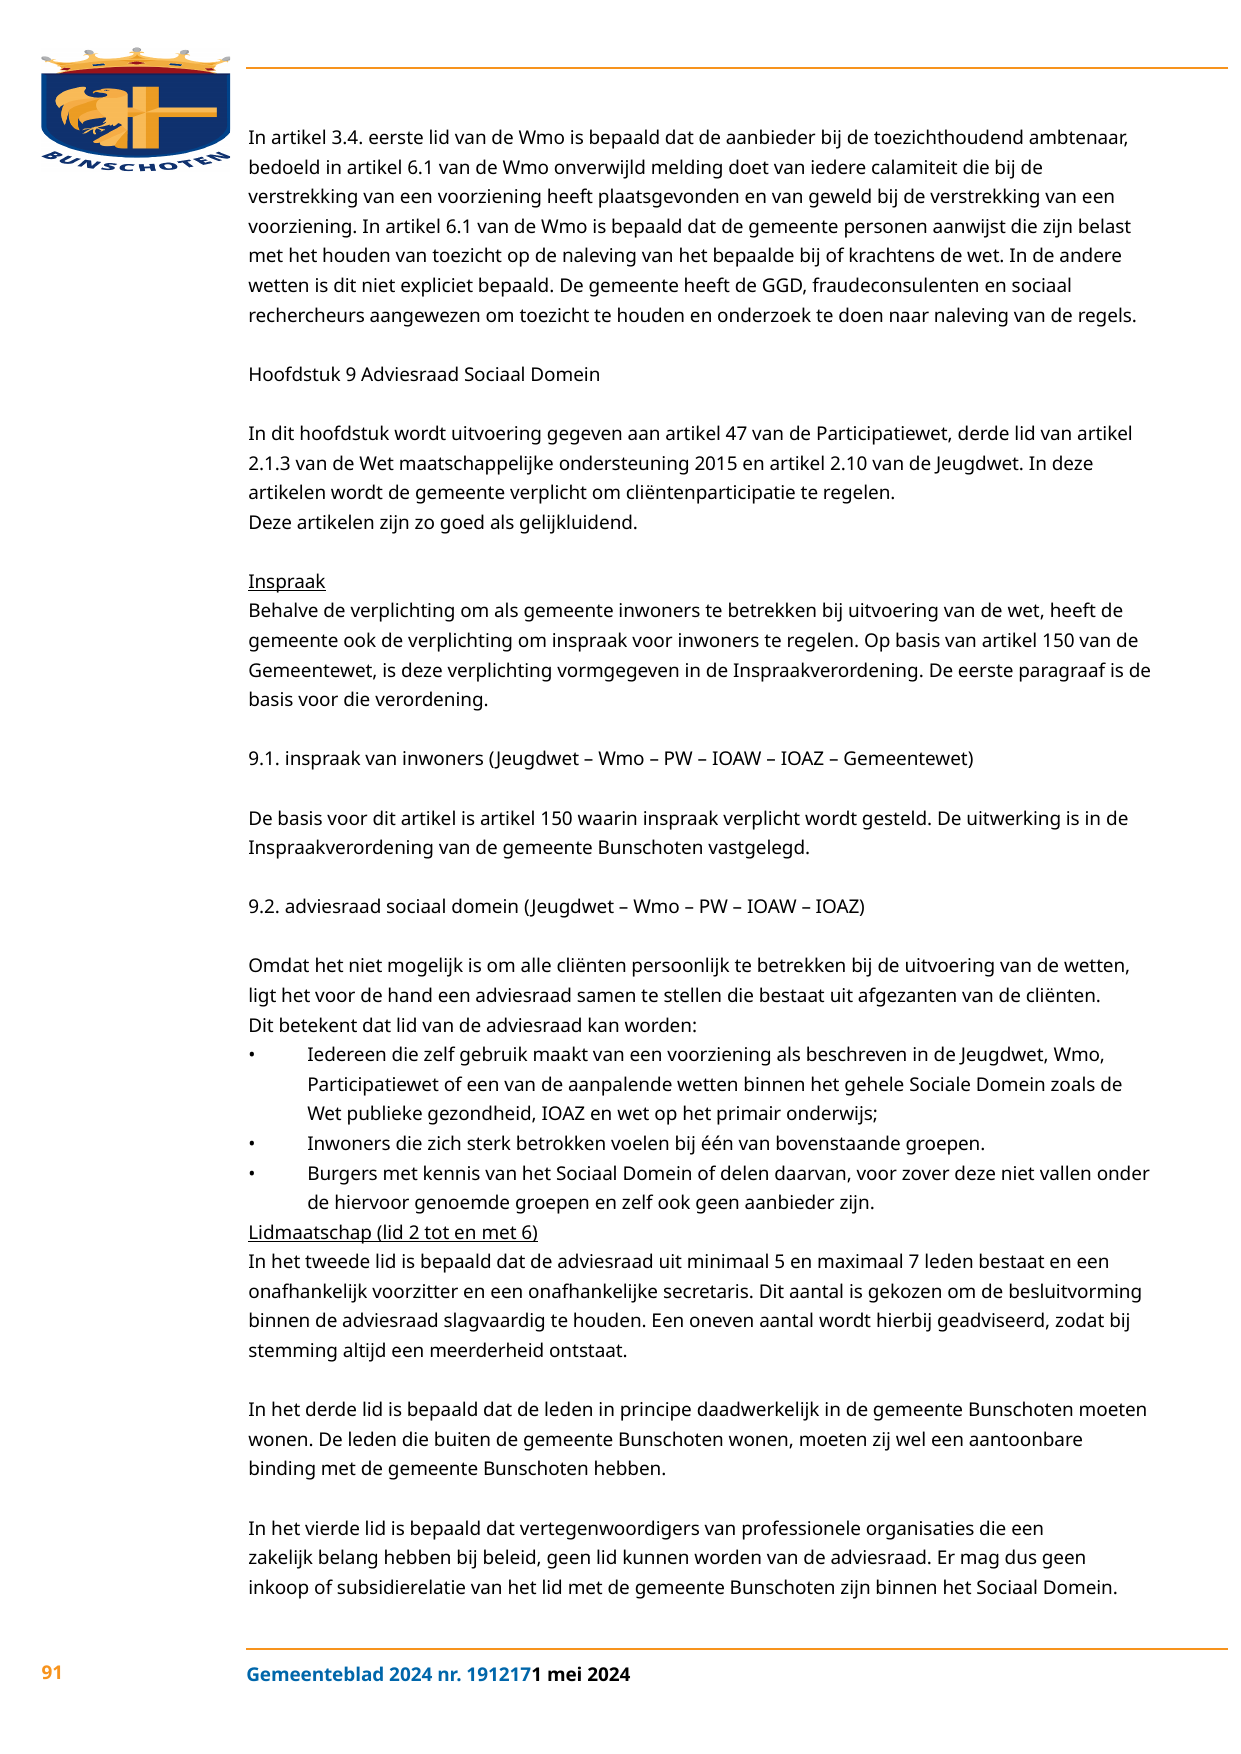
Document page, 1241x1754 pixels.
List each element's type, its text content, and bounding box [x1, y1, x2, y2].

text In het tweede lid is bepaald dat de adviesraad uit minimaal 5 en maximaal 7 leden bestaat en een onafhankelijk voorzitter en een onafhankelijke secretaris. Dit aantal is gekozen om de besluitvorming binnen de adviesraad slagvaardig te houden. Een oneven aantal wordt hierbij geadviseerd, zodat bij stemming altijd een meerderheid ontstaat. [248, 1248, 1152, 1363]
text In dit hoofdstuk wordt uitvoering gegeven aan artikel 47 van de Participatiewet, derde lid van artikel 2.1.3 van de Wet maatschappelijke ondersteuning 2015 en artikel 2.10 van de Jeugdwet. In deze artikelen wordt de gemeente verplicht om cliëntenparticipatie te regelen. [248, 420, 1152, 505]
text Omdat het niet mogelijk is om alle cliënten persoonlijk te betrekken bij de uitvoering van de wetten, ligt het voor de hand een adviesraad samen te stellen die bestaat uit afgezanten van de cliënten. [248, 953, 1152, 1008]
text In artikel 3.4. eerste lid van de Wmo is bepaald dat de aanbieder bij de toezichthoudend ambtenaar, bedoeld in artikel 6.1 van de Wmo onverwijld melding doet van iedere calamiteit die bij de verstrekking van een voorziening heeft plaatsgevonden en van geweld bij de verstrekking van een voorziening. In artikel 6.1 van de Wmo is bepaald dat de gemeente personen aanwijst die zijn belast met het houden van toezicht op de naleving van het bepaalde bij of krachtens de wet. In de andere wetten is dit niet expliciet bepaald. De gemeente heeft de GGD, fraudeconsulenten en sociaal rechercheurs aangewezen om toezicht te houden en onderzoek te doen naar naleving van de regels. [248, 124, 1152, 328]
text Dit betekent dat lid van de adviesraad kan worden: [248, 1012, 1152, 1038]
text Hoofdstuk 9 Adviesraad Sociaal Domein [248, 361, 1152, 387]
picture [41, 47, 231, 172]
list Iedereen die zelf gebruik maakt van een voorziening als beschreven in de Jeugdwet, Wmo, Participatiewet of een van de aanpalende wetten binnen het gehele Sociale Domein zoals de Wet publieke gezondheid, IOAZ en wet op het primair onderwijs; [248, 1041, 1152, 1126]
text Inspraak [248, 568, 1152, 594]
text In het vierde lid is bepaald dat vertegenwoordigers van professionele organisaties die een [248, 1515, 1152, 1541]
text 9.2. adviesraad sociaal domein (Jeugdwet – Wmo – PW – IOAW – IOAZ) [248, 893, 1152, 919]
text In het derde lid is bepaald dat de leden in principe daadwerkelijk in de gemeente Bunschoten moeten wonen. De leden die buiten de gemeente Bunschoten wonen, moeten zij wel een aantoonbare binding met de gemeente Bunschoten hebben. [248, 1396, 1152, 1481]
list Inwoners die zich sterk betrokken voelen bij één van bovenstaande groepen. [248, 1130, 1152, 1156]
text Lidmaatschap (lid 2 tot en met 6) [248, 1219, 1152, 1245]
text zakelijk belang hebben bij beleid, geen lid kunnen worden van de adviesraad. Er mag dus geen inkoop of subsidierelatie van het lid met de gemeente Bunschoten zijn binnen het Sociaal Domein. [248, 1544, 1152, 1600]
list Burgers met kennis van het Sociaal Domein of delen daarvan, voor zover deze niet vallen onder de hiervoor genoemde groepen en zelf ook geen aanbieder zijn. [248, 1160, 1152, 1215]
text De basis voor dit artikel is artikel 150 waarin inspraak verplicht wordt gesteld. De uitwerking is in de Inspraakverordening van de gemeente Bunschoten vastgelegd. [248, 805, 1152, 860]
text Behalve de verplichting om als gemeente inwoners te betrekken bij uitvoering van de wet, heeft de gemeente ook de verplichting om inspraak voor inwoners te regelen. Op basis van artikel 150 van de Gemeentewet, is deze verplichting vormgegeven in de Inspraakverordening. De eerste paragraaf is de basis voor die verordening. [248, 598, 1152, 712]
text Deze artikelen zijn zo goed als gelijkluidend. [248, 509, 1152, 535]
text 9.1. inspraak van inwoners (Jeugdwet – Wmo – PW – IOAW – IOAZ – Gemeentewet) [248, 746, 1152, 771]
